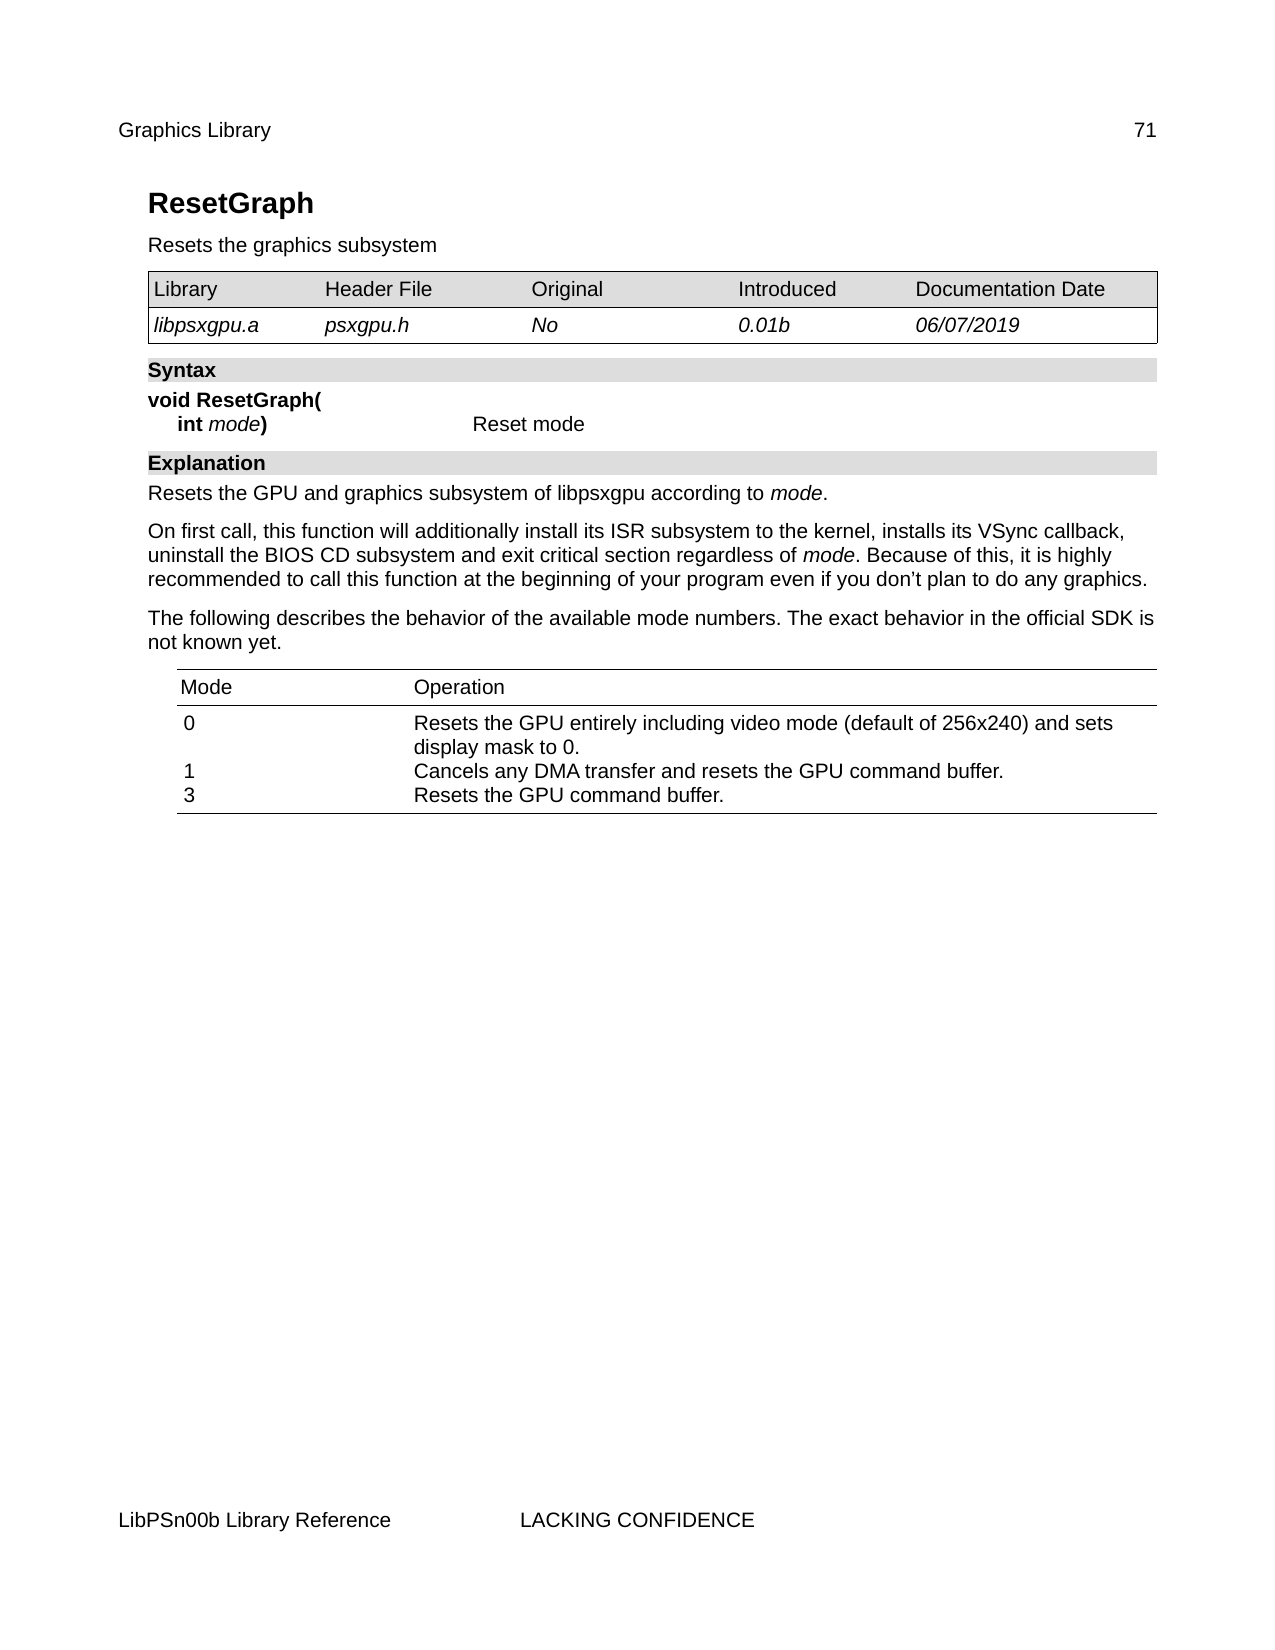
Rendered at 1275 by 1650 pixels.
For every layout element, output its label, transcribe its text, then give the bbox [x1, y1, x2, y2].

text 3 Resets the GPU command buffer. [177, 777, 1157, 813]
text Library Header File Original Introduced Documentation Date [149, 272, 1157, 307]
text libpsxgpu.a psxgpu.h No 0.01b 06/07/2019 [149, 308, 1157, 343]
text On first call, this function will additionally install its ISR subsystem to the kernel, installs its VSync callback, uninstall the BIOS CD subsystem and exit critical section regardless of mode. Because of this, it is highly recommended to call this function at the beginning of your program even if you don’t plan to do any graphics. [148, 519, 1157, 591]
text 1 Cancels any DMA transfer and resets the GPU command buffer. [177, 753, 1157, 777]
text 0 Resets the GPU entirely including video mode (default of 256x240) and sets display mask to 0. [177, 706, 1157, 753]
subtitle ResetGraph [148, 186, 1157, 220]
text int mode) Reset mode [148, 412, 1157, 436]
text Mode Operation [177, 670, 1157, 699]
text void ResetGraph( [148, 388, 1157, 412]
text Resets the GPU and graphics subsystem of libpsxgpu according to mode. [148, 481, 1157, 504]
subtitle Syntax [148, 358, 1157, 382]
text The following describes the behavior of the available mode numbers. The exact behavior in the official SDK is not known yet. [148, 606, 1157, 654]
subtitle Explanation [148, 451, 1157, 475]
text Resets the graphics subsystem [148, 232, 1157, 256]
